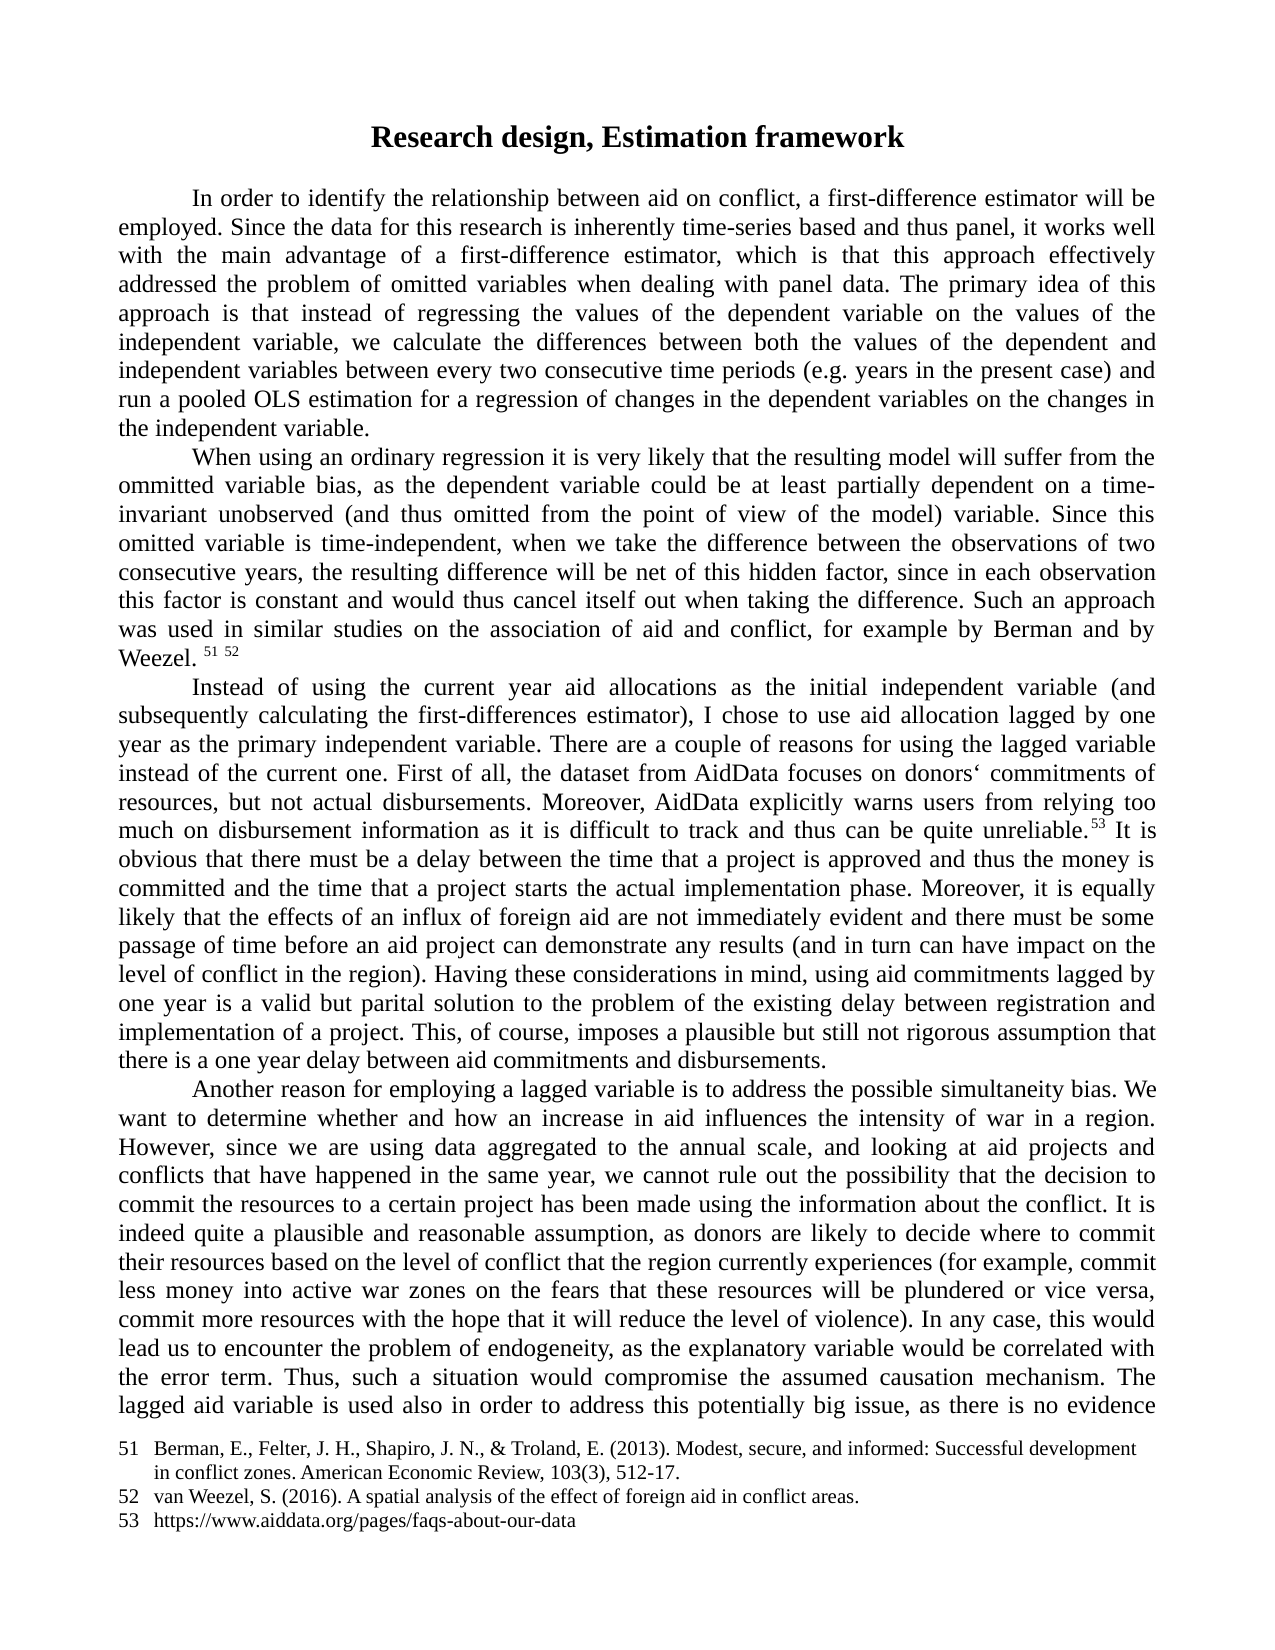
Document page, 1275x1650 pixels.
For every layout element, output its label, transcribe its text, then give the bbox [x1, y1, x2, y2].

text https://www.aiddata.org/pages/faqs-about-our-data [118, 1508, 1157, 1532]
text Instead of using the current year aid allocations as the initial independent variable (and subsequently calculating the first-differences estimator), I chose to use aid allocation lagged by one year as the primary independent variable. There are a couple of reasons for using the lagged variable instead of the current one. First of all, the dataset from AidData focuses on donors‘ commitments of resources, but not actual disbursements. Moreover, AidData explicitly warns users from relying too much on disbursement information as it is difficult to track and thus can be quite unreliable. It is obvious that there must be a delay between the time that a project is approved and thus the money is committed and the time that a project starts the actual implementation phase. Moreover, it is equally likely that the effects of an influx of foreign aid are not immediately evident and there must be some passage of time before an aid project can demonstrate any results (and in turn can have impact on the level of conflict in the region). Having these considerations in mind, using aid commitments lagged by one year is a valid but parital solution to the problem of the existing delay between registration and implementation of a project. This, of course, imposes a plausible but still not rigorous assumption that there is a one year delay between aid commitments and disbursements. [118, 672, 1157, 1074]
text Another reason for employing a lagged variable is to address the possible simultaneity bias. We want to determine whether and how an increase in aid influences the intensity of war in a region. However, since we are using data aggregated to the annual scale, and looking at aid projects and conflicts that have happened in the same year, we cannot rule out the possibility that the decision to commit the resources to a certain project has been made using the information about the conflict. It is indeed quite a plausible and reasonable assumption, as donors are likely to decide where to commit their resources based on the level of conflict that the region currently experiences (for example, commit less money into active war zones on the fears that these resources will be plundered or vice versa, commit more resources with the hope that it will reduce the level of violence). In any case, this would lead us to encounter the problem of endogeneity, as the explanatory variable would be correlated with the error term. Thus, such a situation would compromise the assumed causation mechanism. The lagged aid variable is used also in order to address this potentially big issue, as there is no evidence [118, 1074, 1157, 1419]
text van Weezel, S. (2016). A spatial analysis of the effect of foreign aid in conflict areas. [118, 1484, 1157, 1508]
text In order to identify the relationship between aid on conflict, a first-difference estimator will be employed. Since the data for this research is inherently time-series based and thus panel, it works well with the main advantage of a first-difference estimator, which is that this approach effectively addressed the problem of omitted variables when dealing with panel data. The primary idea of this approach is that instead of regressing the values of the dependent variable on the values of the independent variable, we calculate the differences between both the values of the dependent and independent variables between every two consecutive time periods (e.g. years in the present case) and run a pooled OLS estimation for a regression of changes in the dependent variables on the changes in the independent variable. [118, 183, 1157, 442]
text Berman, E., Felter, J. H., Shapiro, J. N., & Troland, E. (2013). Modest, secure, and informed: Successful development in conflict zones. American Economic Review, 103(3), 512-17. [118, 1436, 1157, 1484]
text Research design, Estimation framework [118, 118, 1157, 154]
text When using an ordinary regression it is very likely that the resulting model will suffer from the ommitted variable bias, as the dependent variable could be at least partially dependent on a time-invariant unobserved (and thus omitted from the point of view of the model) variable. Since this omitted variable is time-independent, when we take the difference between the observations of two consecutive years, the resulting difference will be net of this hidden factor, since in each observation this factor is constant and would thus cancel itself out when taking the difference. Such an approach was used in similar studies on the association of aid and conflict, for example by Berman and by Weezel. [118, 442, 1157, 672]
